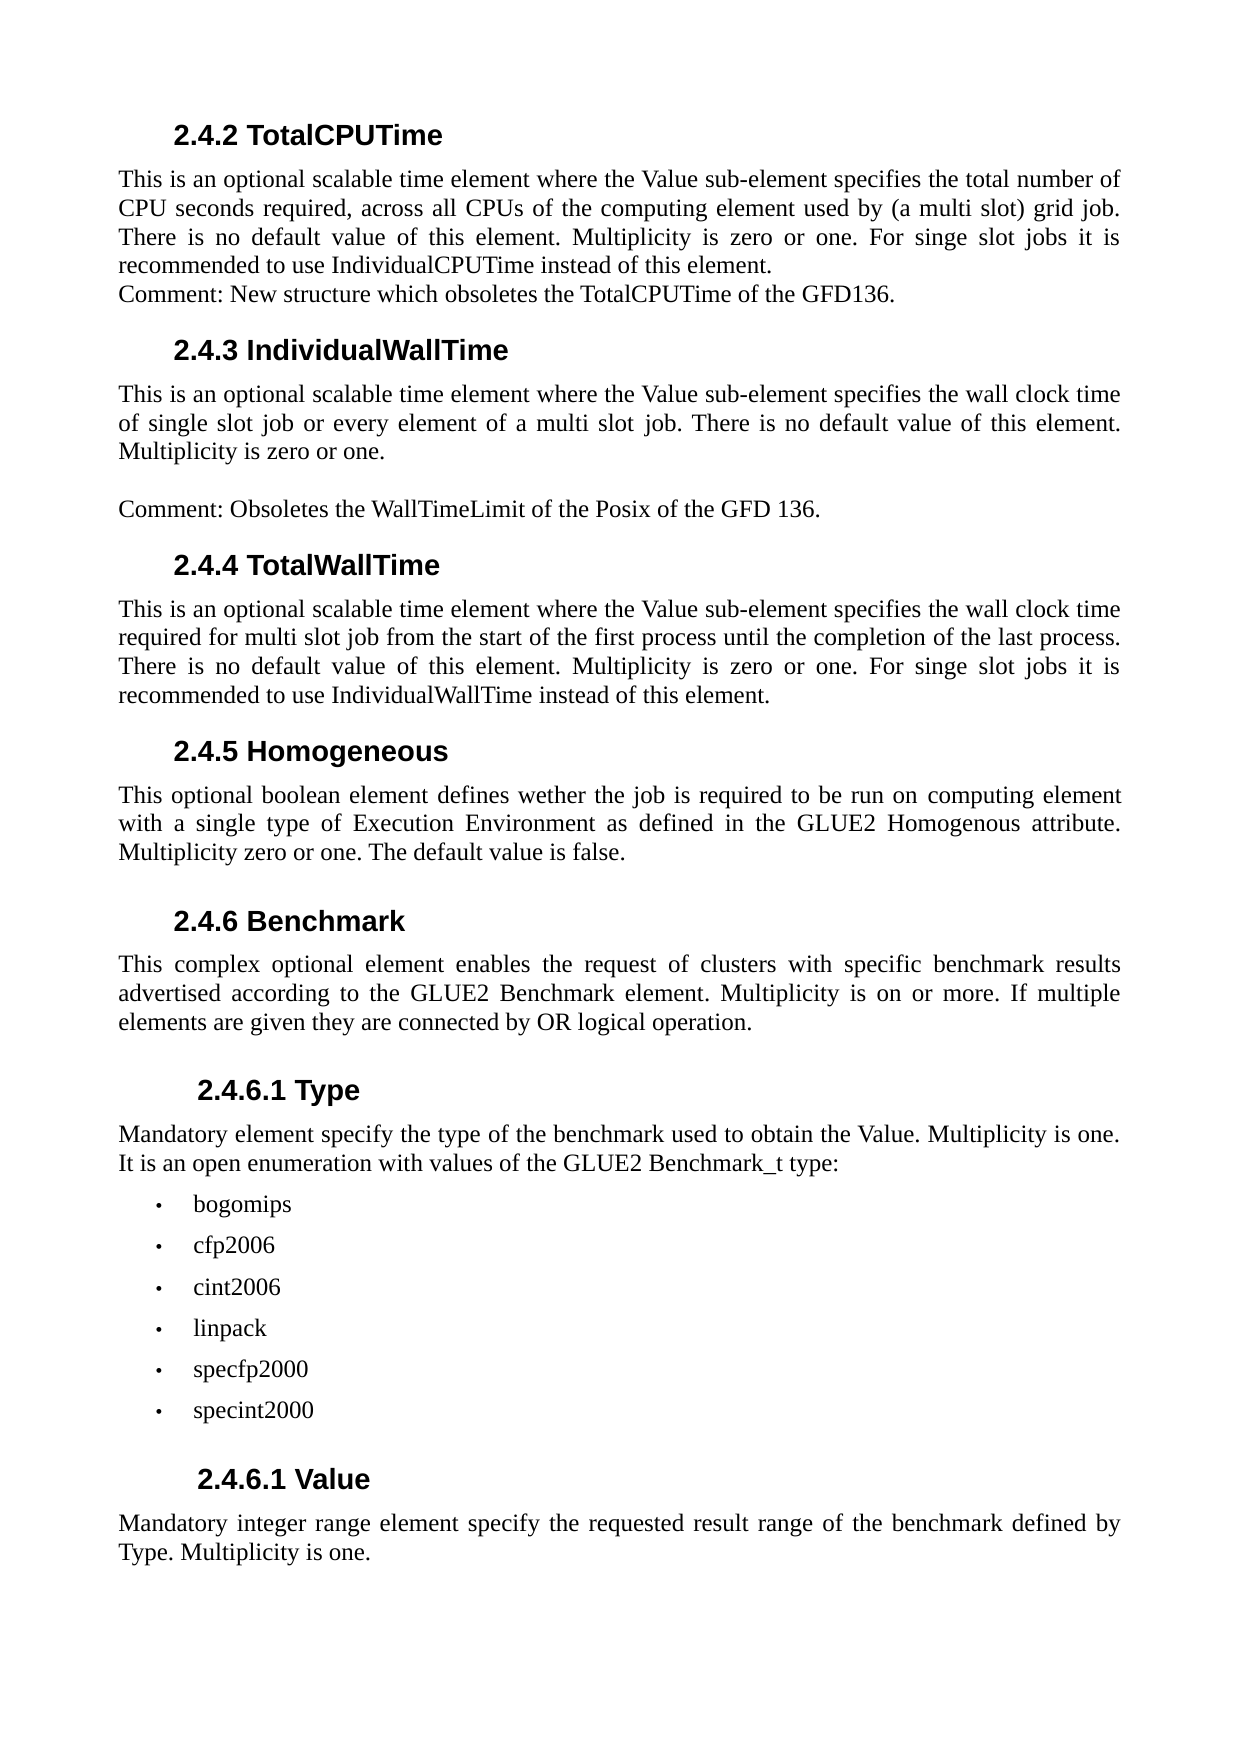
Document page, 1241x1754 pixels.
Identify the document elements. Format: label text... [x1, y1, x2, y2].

subtitle Homogeneous [165, 734, 1122, 767]
subtitle TotalCPUTime [165, 118, 1122, 152]
text This is an optional scalable time element where the Value sub-element specifies the wall clock time required for multi slot job from the start of the first process until the completion of the last process. There is no default value of this element. Multiplicity is zero or one. For singe slot jobs it is recommended to use IndividualWallTime instead of this element. [118, 594, 1122, 709]
subtitle Benchmark [165, 903, 1122, 937]
subtitle TotalWallTime [165, 548, 1122, 581]
list specfp2000 [156, 1354, 1122, 1383]
list cfp2006 [156, 1231, 1122, 1259]
subtitle IndividualWallTime [165, 333, 1122, 366]
text This optional boolean element defines wether the job is required to be run on computing element with a single type of Execution Environment as defined in the GLUE2 Homogenous attribute. Multiplicity zero or one. The default value is false. [118, 780, 1122, 866]
text Comment: New structure which obsoletes the TotalCPUTime of the GFD136. [118, 279, 1122, 308]
text This is an optional scalable time element where the Value sub-element specifies the wall clock time of single slot job or every element of a multi slot job. There is no default value of this element. Multiplicity is zero or one. [118, 379, 1122, 465]
text Mandatory integer range element specify the requested result range of the benchmark defined by Type. Multiplicity is one. [118, 1508, 1122, 1565]
text This complex optional element enables the request of clusters with specific benchmark results advertised according to the GLUE2 Benchmark element. Multiplicity is on or more. If multiple elements are given they are connected by OR logical operation. [118, 949, 1122, 1036]
list bogomips [156, 1189, 1122, 1218]
subtitle Type [189, 1073, 1122, 1107]
list specint2000 [156, 1396, 1122, 1424]
list linpack [156, 1313, 1122, 1342]
subtitle Value [189, 1462, 1122, 1495]
list cint2006 [156, 1272, 1122, 1301]
text Mandatory element specify the type of the benchmark used to obtain the Value. Multiplicity is one. It is an open enumeration with values of the GLUE2 Benchmark_t type: [118, 1119, 1122, 1177]
text Comment: Obsoletes the WallTimeLimit of the Posix of the GFD 136. [118, 494, 1122, 523]
text This is an optional scalable time element where the Value sub-element specifies the total number of CPU seconds required, across all CPUs of the computing element used by (a multi slot) grid job. There is no default value of this element. Multiplicity is zero or one. For singe slot jobs it is recommended to use IndividualCPUTime instead of this element. [118, 164, 1122, 279]
